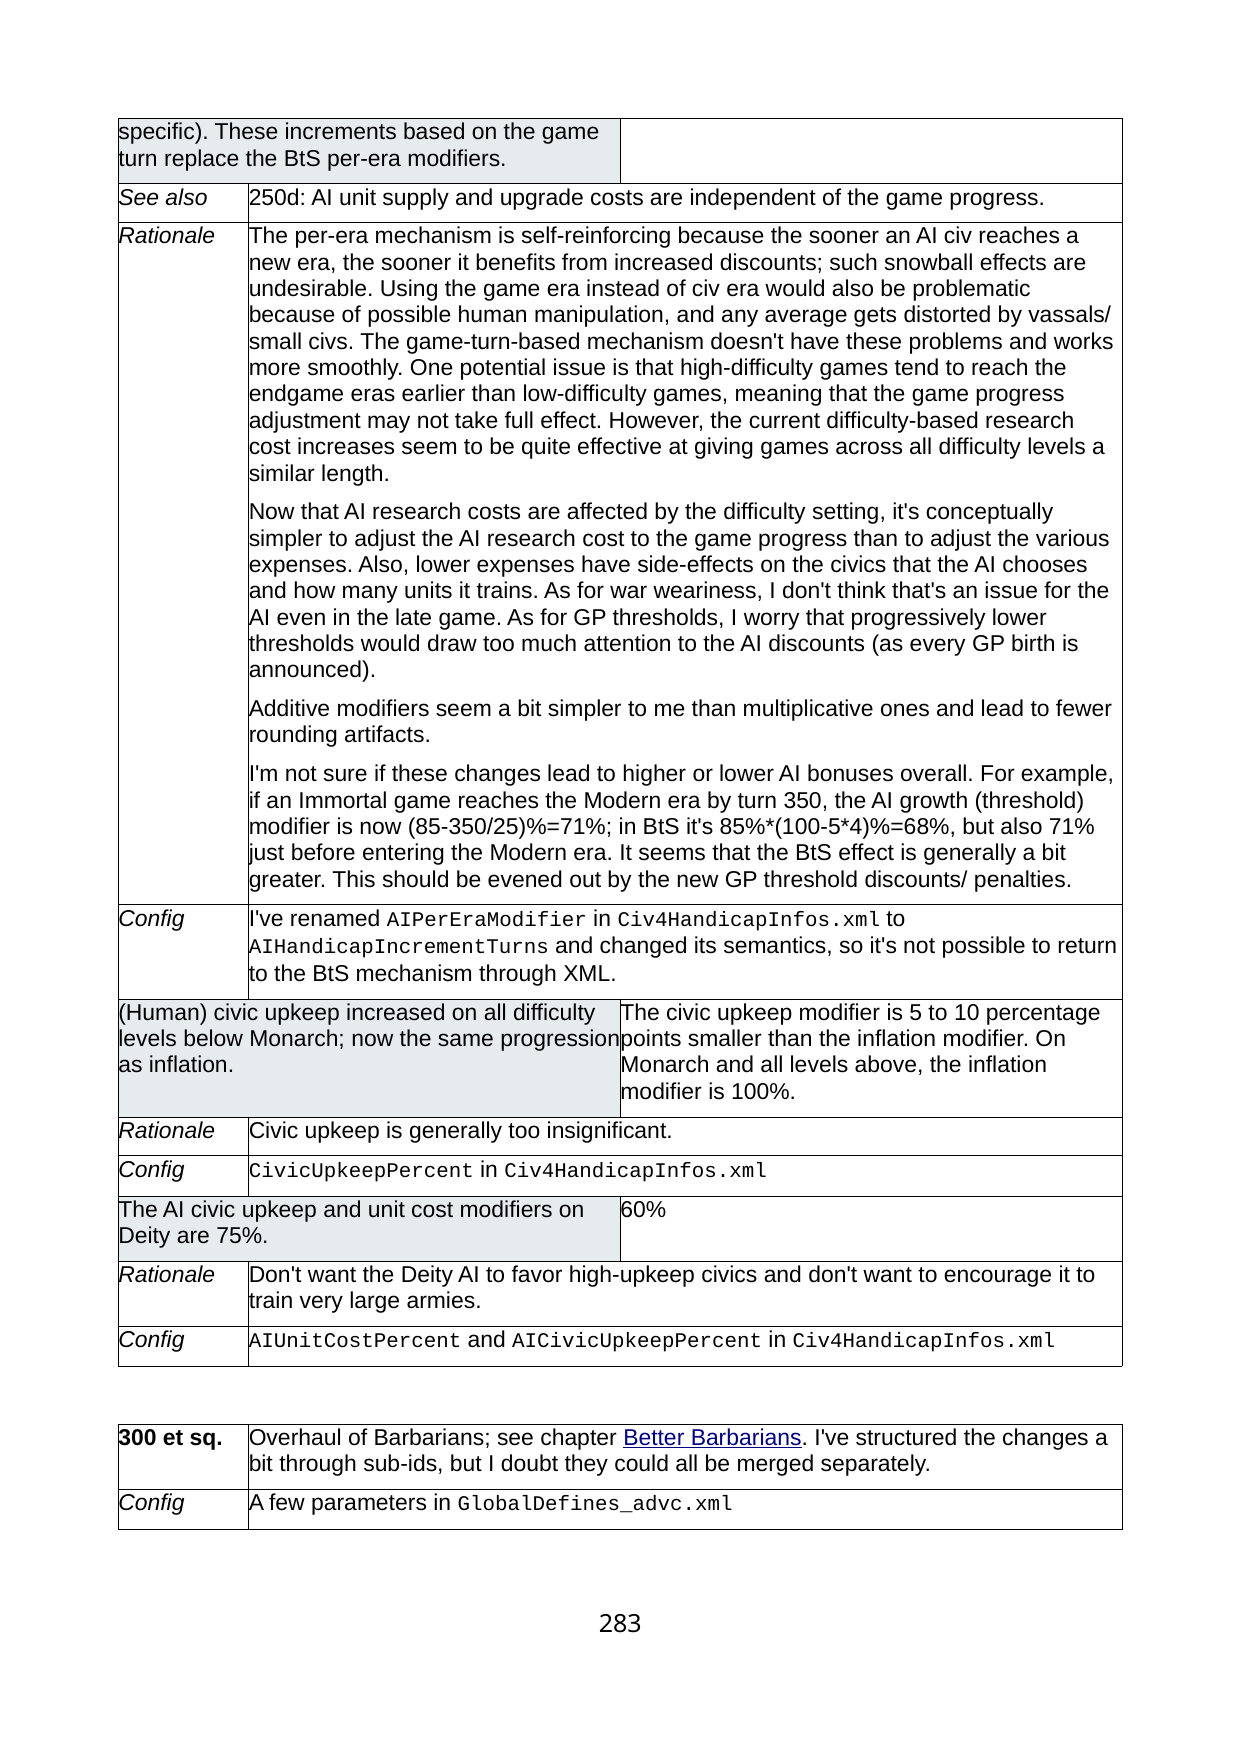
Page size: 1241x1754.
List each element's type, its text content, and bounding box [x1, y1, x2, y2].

table_cell (Human) civic upkeep increased on all difficulty levels below Monarch; now the same progression as inflation. [119, 1000, 620, 1117]
table_cell Config [119, 905, 248, 999]
table_header 300 et sq. [119, 1425, 248, 1489]
table_cell The AI civic upkeep and unit cost modifiers on Deity are 75%. [119, 1197, 620, 1261]
table_cell Don't want the Deity AI to favor high-upkeep civics and don't want to encourage it to train very large armies. [249, 1262, 1122, 1326]
table_header Overhaul of Barbarians; see chapter Better Barbarians. I've structured the changes a bit through sub-ids, but I doubt they could all be merged separately. [249, 1425, 1122, 1489]
table_cell 60% [621, 1197, 1122, 1261]
table_cell See also [119, 184, 248, 222]
table_cell The civic upkeep modifier is 5 to 10 percentage points smaller than the inflation modifier. On Monarch and all levels above, the inflation modifier is 100%. [621, 1000, 1122, 1117]
table_cell I've renamed AIPerEraModifier in Civ4HandicapInfos.xml to AIHandicapIncrementTurns and changed its semantics, so it's not possible to return to the BtS mechanism through XML. [249, 905, 1122, 999]
table_cell CivicUpkeepPercent in Civ4HandicapInfos.xml [249, 1156, 1122, 1196]
table_cell The per-era mechanism is self-reinforcing because the sooner an AI civ reaches a new era, the sooner it benefits from increased discounts; such snowball effects are undesirable. Using the game era instead of civ era would also be problematic because of possible human manipulation, and any average gets distorted by vassals/ small civs. The game-turn-based mechanism doesn't have these problems and works more smoothly. One potential issue is that high-difficulty games tend to reach the endgame eras earlier than low-difficulty games, meaning that the game progress adjustment may not take full effect. However, the current difficulty-based research cost increases seem to be quite effective at giving games across all difficulty levels a similar length. Now that AI research costs are affected by the difficulty setting, it's conceptually simpler to adjust the AI research cost to the game progress than to adjust the various expenses. Also, lower expenses have side-effects on the civics that the AI chooses and how many units it trains. As for war weariness, I don't think that's an issue for the AI even in the late game. As for GP thresholds, I worry that progressively lower thresholds would draw too much attention to the AI discounts (as every GP birth is announced). Additive modifiers seem a bit simpler to me than multiplicative ones and lead to fewer rounding artifacts. I'm not sure if these changes lead to higher or lower AI bonuses overall. For example, if an Immortal game reaches the Modern era by turn 350, the AI growth (threshold) modifier is now (85-350/25)%=71%; in BtS it's 85%*(100-5*4)%=68%, but also 71% just before entering the Modern era. It seems that the BtS effect is generally a bit greater. This should be evened out by the new GP threshold discounts/ penalties. [249, 223, 1122, 904]
table_cell [621, 119, 1122, 183]
table_cell AIUnitCostPercent and AICivicUpkeepPercent in Civ4HandicapInfos.xml [249, 1327, 1122, 1366]
table_cell Civic upkeep is generally too insignificant. [249, 1118, 1122, 1155]
table_cell A few parameters in GlobalDefines_advc.xml [249, 1490, 1122, 1529]
table_cell Rationale [119, 1118, 248, 1155]
table_cell 250d: AI unit supply and upgrade costs are independent of the game progress. [249, 184, 1122, 222]
table_cell specific). These increments based on the game turn replace the BtS per-era modifiers. [119, 119, 620, 183]
table_cell Config [119, 1327, 248, 1366]
table_cell Rationale [119, 1262, 248, 1326]
table_cell Config [119, 1156, 248, 1196]
table_cell Rationale [119, 223, 248, 904]
table_cell Config [119, 1490, 248, 1529]
